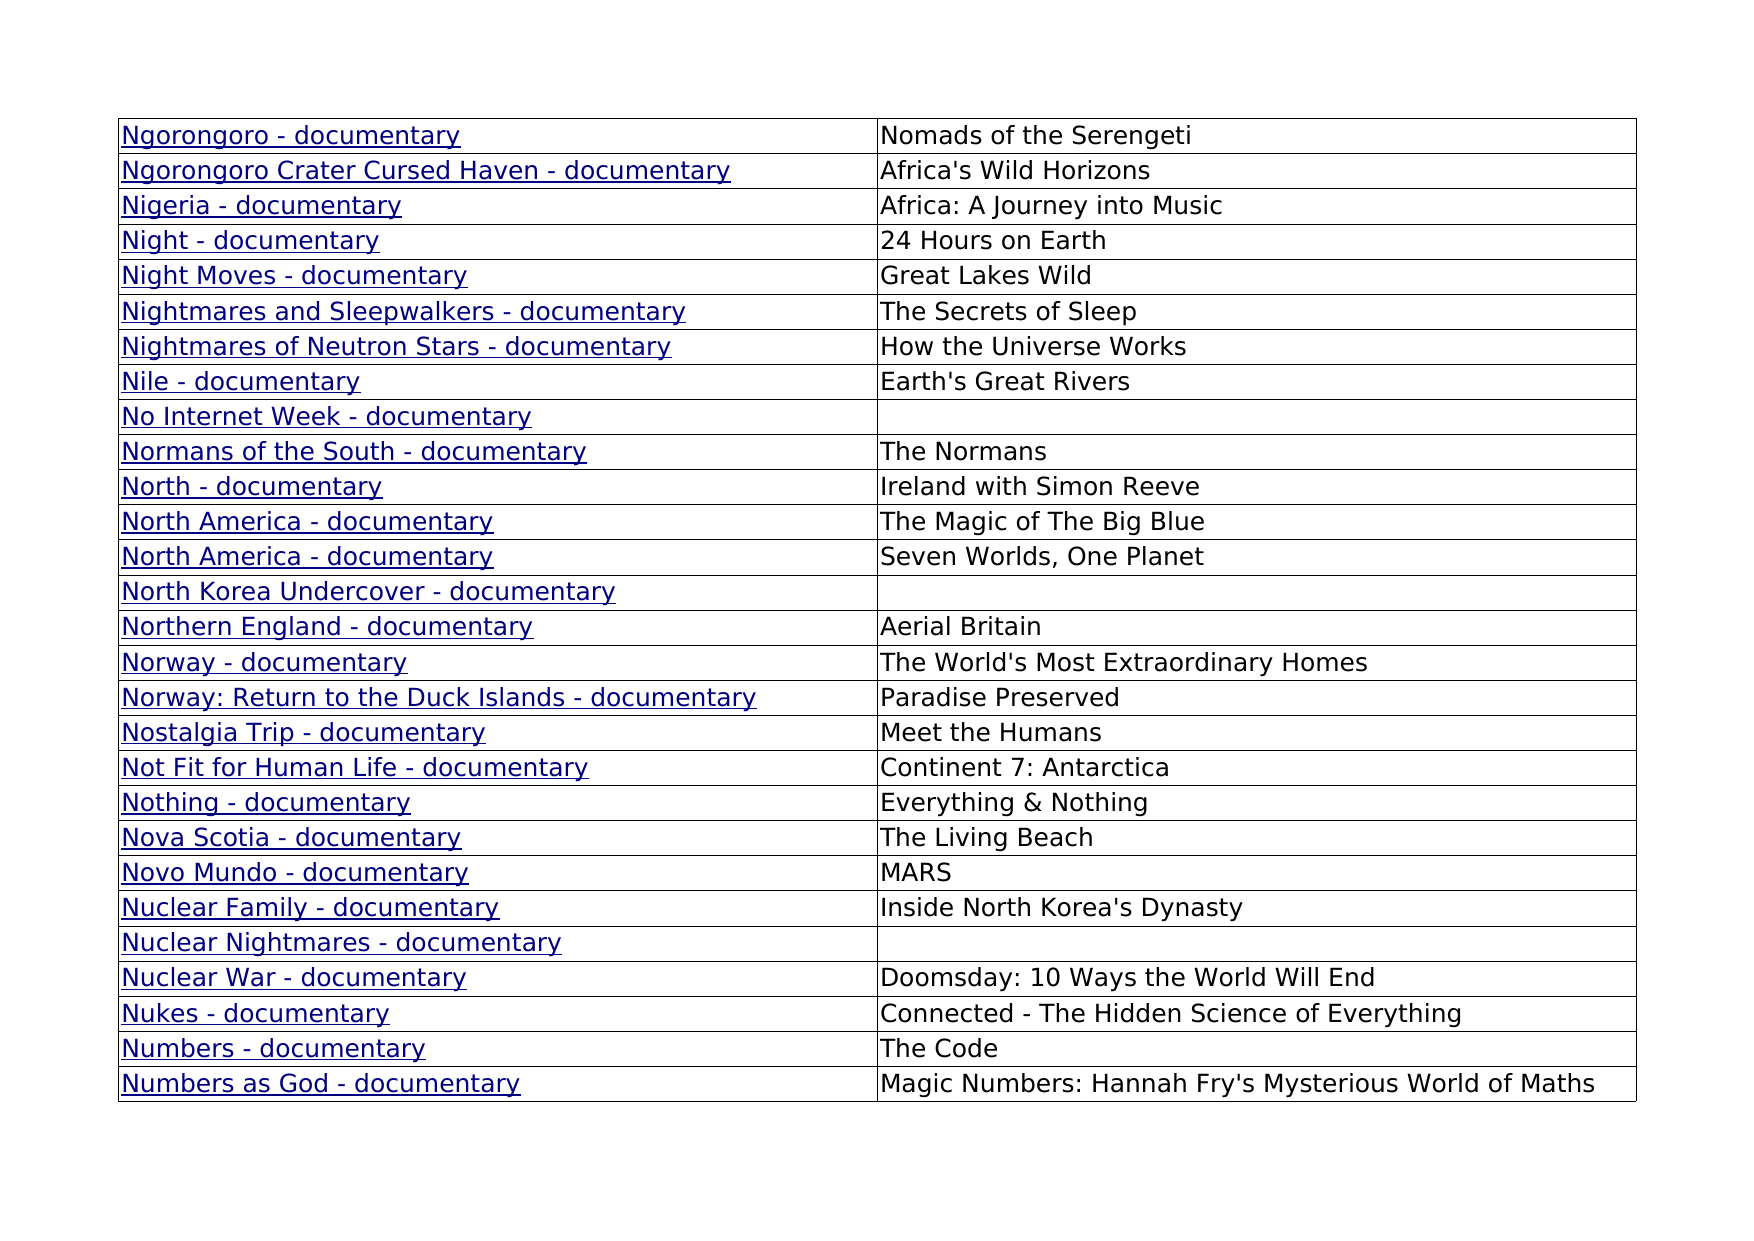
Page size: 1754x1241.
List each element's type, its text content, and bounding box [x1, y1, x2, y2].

table_cell Nile - documentary [119, 365, 877, 399]
table_cell 24 Hours on Earth [878, 225, 1636, 258]
table_cell Africa's Wild Horizons [878, 154, 1636, 188]
table_cell The Secrets of Sleep [878, 295, 1636, 329]
table_cell MARS [878, 856, 1636, 890]
table_cell [878, 576, 1636, 609]
table_cell Connected - The Hidden Science of Everything [878, 997, 1636, 1031]
table_cell North - documentary [119, 470, 877, 504]
table_cell Nukes - documentary [119, 997, 877, 1031]
table_cell Nuclear Family - documentary [119, 891, 877, 926]
table_cell Ngorongoro - documentary [119, 119, 877, 153]
table_cell Aerial Britain [878, 611, 1636, 645]
table_cell Numbers as God - documentary [119, 1067, 877, 1101]
table_cell Ngorongoro Crater Cursed Haven - documentary [119, 154, 877, 188]
table_cell North Korea Undercover - documentary [119, 576, 877, 609]
table_cell [878, 400, 1636, 434]
table_cell Nuclear War - documentary [119, 962, 877, 996]
table_cell Great Lakes Wild [878, 260, 1636, 294]
table_cell Paradise Preserved [878, 681, 1636, 715]
table_cell Everything & Nothing [878, 786, 1636, 820]
table_cell Earth's Great Rivers [878, 365, 1636, 399]
table_cell Night Moves - documentary [119, 260, 877, 294]
table_cell The Code [878, 1032, 1636, 1066]
table_cell Norway - documentary [119, 646, 877, 680]
table_cell Nightmares and Sleepwalkers - documentary [119, 295, 877, 329]
table_cell Continent 7: Antarctica [878, 751, 1636, 785]
table_cell Nigeria - documentary [119, 189, 877, 223]
table_cell The Normans [878, 435, 1636, 469]
table_cell Nightmares of Neutron Stars - documentary [119, 330, 877, 364]
table_cell How the Universe Works [878, 330, 1636, 364]
table_cell Ireland with Simon Reeve [878, 470, 1636, 504]
table_cell Numbers - documentary [119, 1032, 877, 1066]
table_cell Northern England - documentary [119, 611, 877, 645]
table_cell Seven Worlds, One Planet [878, 540, 1636, 574]
table_cell Not Fit for Human Life - documentary [119, 751, 877, 785]
table_cell [878, 927, 1636, 961]
table_cell The Magic of The Big Blue [878, 505, 1636, 539]
table_cell Nuclear Nightmares - documentary [119, 927, 877, 961]
table_cell Magic Numbers: Hannah Fry's Mysterious World of Maths [878, 1067, 1636, 1101]
table_cell Africa: A Journey into Music [878, 189, 1636, 223]
table_cell Novo Mundo - documentary [119, 856, 877, 890]
table_cell Normans of the South - documentary [119, 435, 877, 469]
table_cell Inside North Korea's Dynasty [878, 891, 1636, 926]
table_cell The Living Beach [878, 821, 1636, 855]
table_cell Nova Scotia - documentary [119, 821, 877, 855]
table_cell No Internet Week - documentary [119, 400, 877, 434]
table_cell Doomsday: 10 Ways the World Will End [878, 962, 1636, 996]
table_cell The World's Most Extraordinary Homes [878, 646, 1636, 680]
table_cell Norway: Return to the Duck Islands - documentary [119, 681, 877, 715]
table_cell Meet the Humans [878, 716, 1636, 750]
table_cell Nothing - documentary [119, 786, 877, 820]
table_cell Nostalgia Trip - documentary [119, 716, 877, 750]
table_cell Night - documentary [119, 225, 877, 258]
table_cell Nomads of the Serengeti [878, 119, 1636, 153]
table_cell North America - documentary [119, 505, 877, 539]
table_cell North America - documentary [119, 540, 877, 574]
